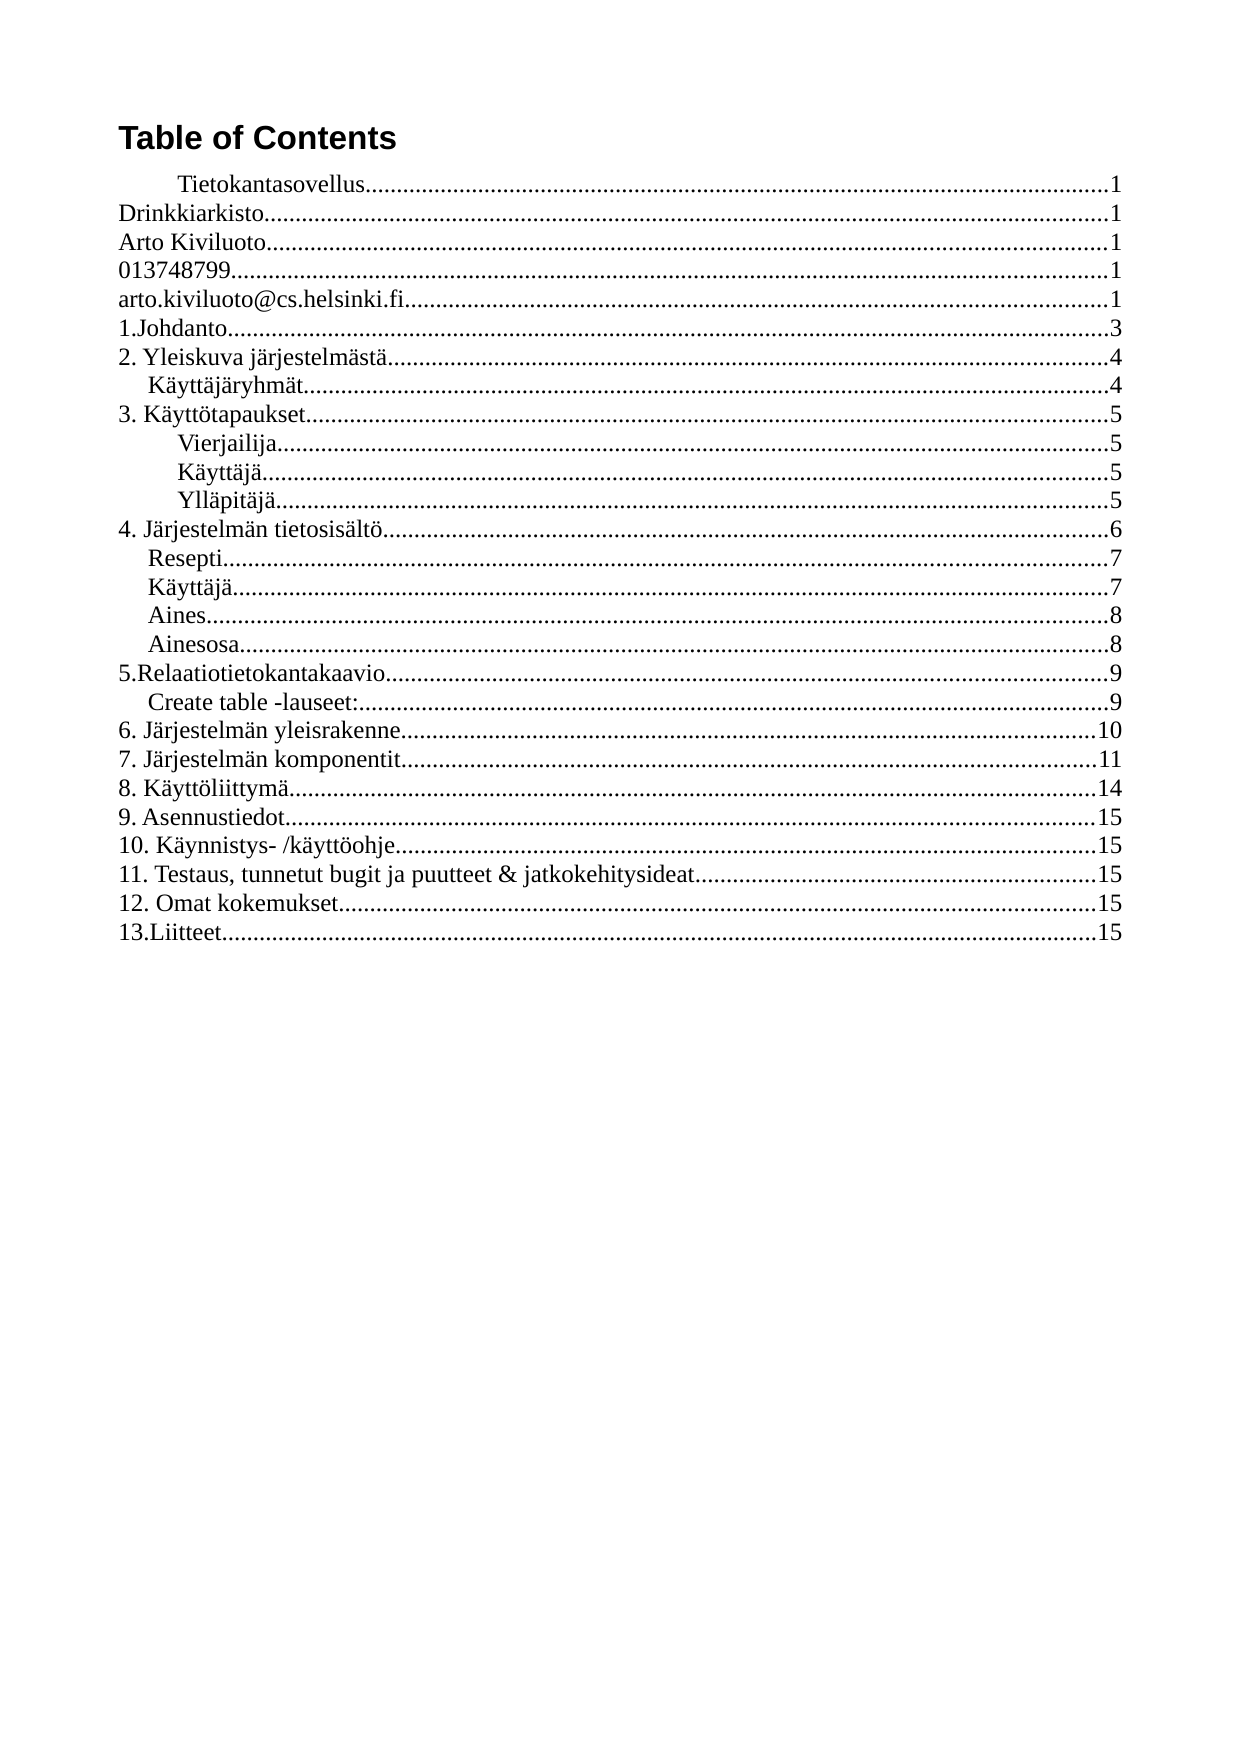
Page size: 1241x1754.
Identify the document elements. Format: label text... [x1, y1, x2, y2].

text Tietokantasovellus 1 [177, 169, 1122, 198]
text Käyttäjä 5 [177, 457, 1122, 485]
text Resepti 7 [148, 543, 1122, 572]
subtitle Table of Contents [118, 118, 1122, 157]
text Käyttäjä 7 [148, 572, 1122, 600]
text Drinkkiarkisto 1 [118, 198, 1122, 227]
text 6. Järjestelmän yleisrakenne 10 [118, 715, 1122, 744]
text Ainesosa 8 [148, 629, 1122, 658]
text 8. Käyttöliittymä 14 [118, 773, 1122, 802]
text 1.Johdanto 3 [118, 313, 1122, 342]
text 13.Liitteet 15 [118, 917, 1122, 945]
text Käyttäjäryhmät 4 [148, 370, 1122, 399]
text 9. Asennustiedot 15 [118, 802, 1122, 830]
text Aines 8 [148, 600, 1122, 629]
text 2. Yleiskuva järjestelmästä 4 [118, 342, 1122, 370]
text 10. Käynnistys- /käyttöohje 15 [118, 830, 1122, 859]
text Ylläpitäjä 5 [177, 485, 1122, 514]
text 11. Testaus, tunnetut bugit ja puutteet & jatkokehitysideat 15 [118, 859, 1122, 888]
text Arto Kiviluoto 1 [118, 227, 1122, 255]
text Create table -lauseet: 9 [148, 687, 1122, 715]
text 7. Järjestelmän komponentit 11 [118, 744, 1122, 773]
text 5.Relaatiotietokantakaavio 9 [118, 658, 1122, 687]
text 12. Omat kokemukset 15 [118, 888, 1122, 917]
text 013748799 1 [118, 255, 1122, 284]
text 4. Järjestelmän tietosisältö 6 [118, 514, 1122, 543]
text arto.kiviluoto@cs.helsinki.fi 1 [118, 284, 1122, 313]
text Vierjailija 5 [177, 428, 1122, 457]
text 3. Käyttötapaukset 5 [118, 399, 1122, 428]
